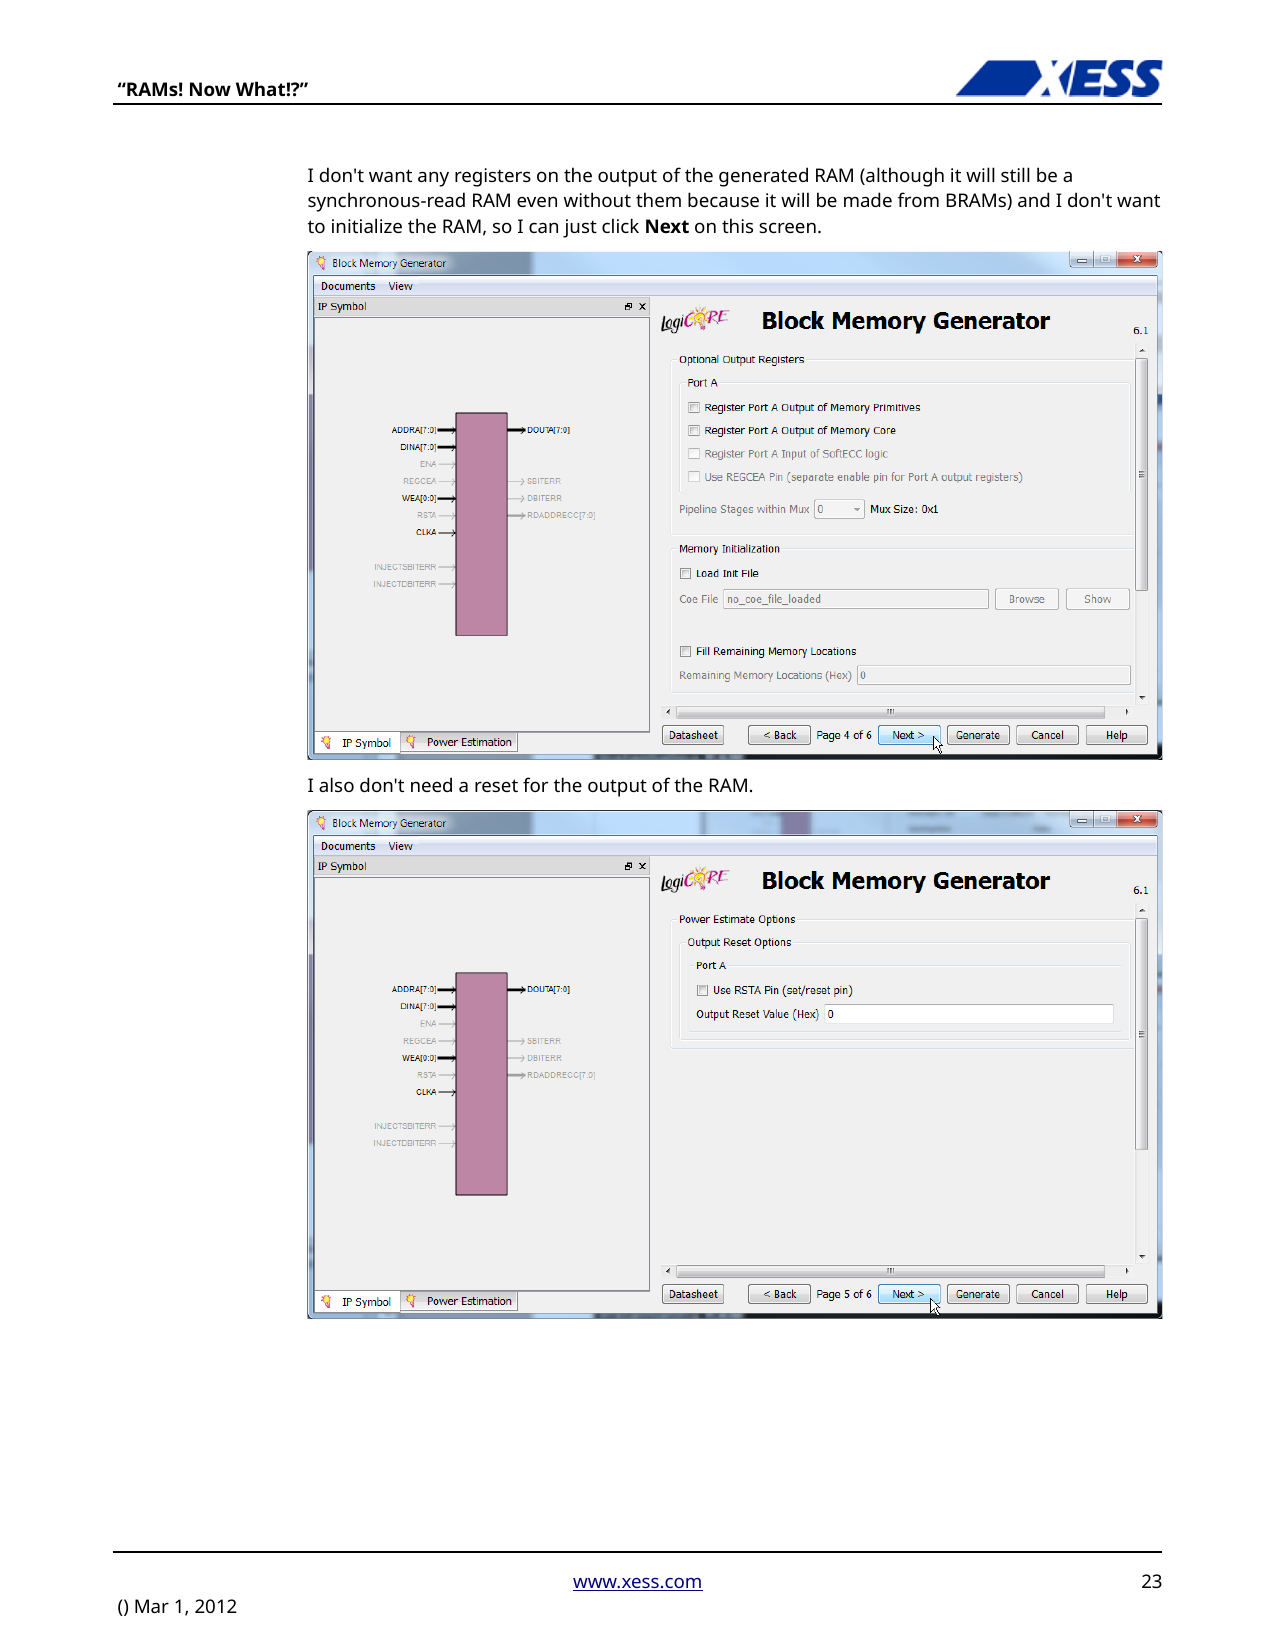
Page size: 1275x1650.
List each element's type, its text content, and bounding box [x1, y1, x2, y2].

picture [307, 251, 1163, 760]
picture [955, 60, 1163, 97]
picture [307, 810, 1163, 1319]
text I don't want any registers on the output of the generated RAM (although it will still be a synchronous-read RAM even without them because it will be made from BRAMs) and I don't want to initialize the RAM, so I can just click Next on this screen. [307, 162, 1162, 238]
text I also don't need a reset for the output of the RAM. [307, 772, 1162, 798]
